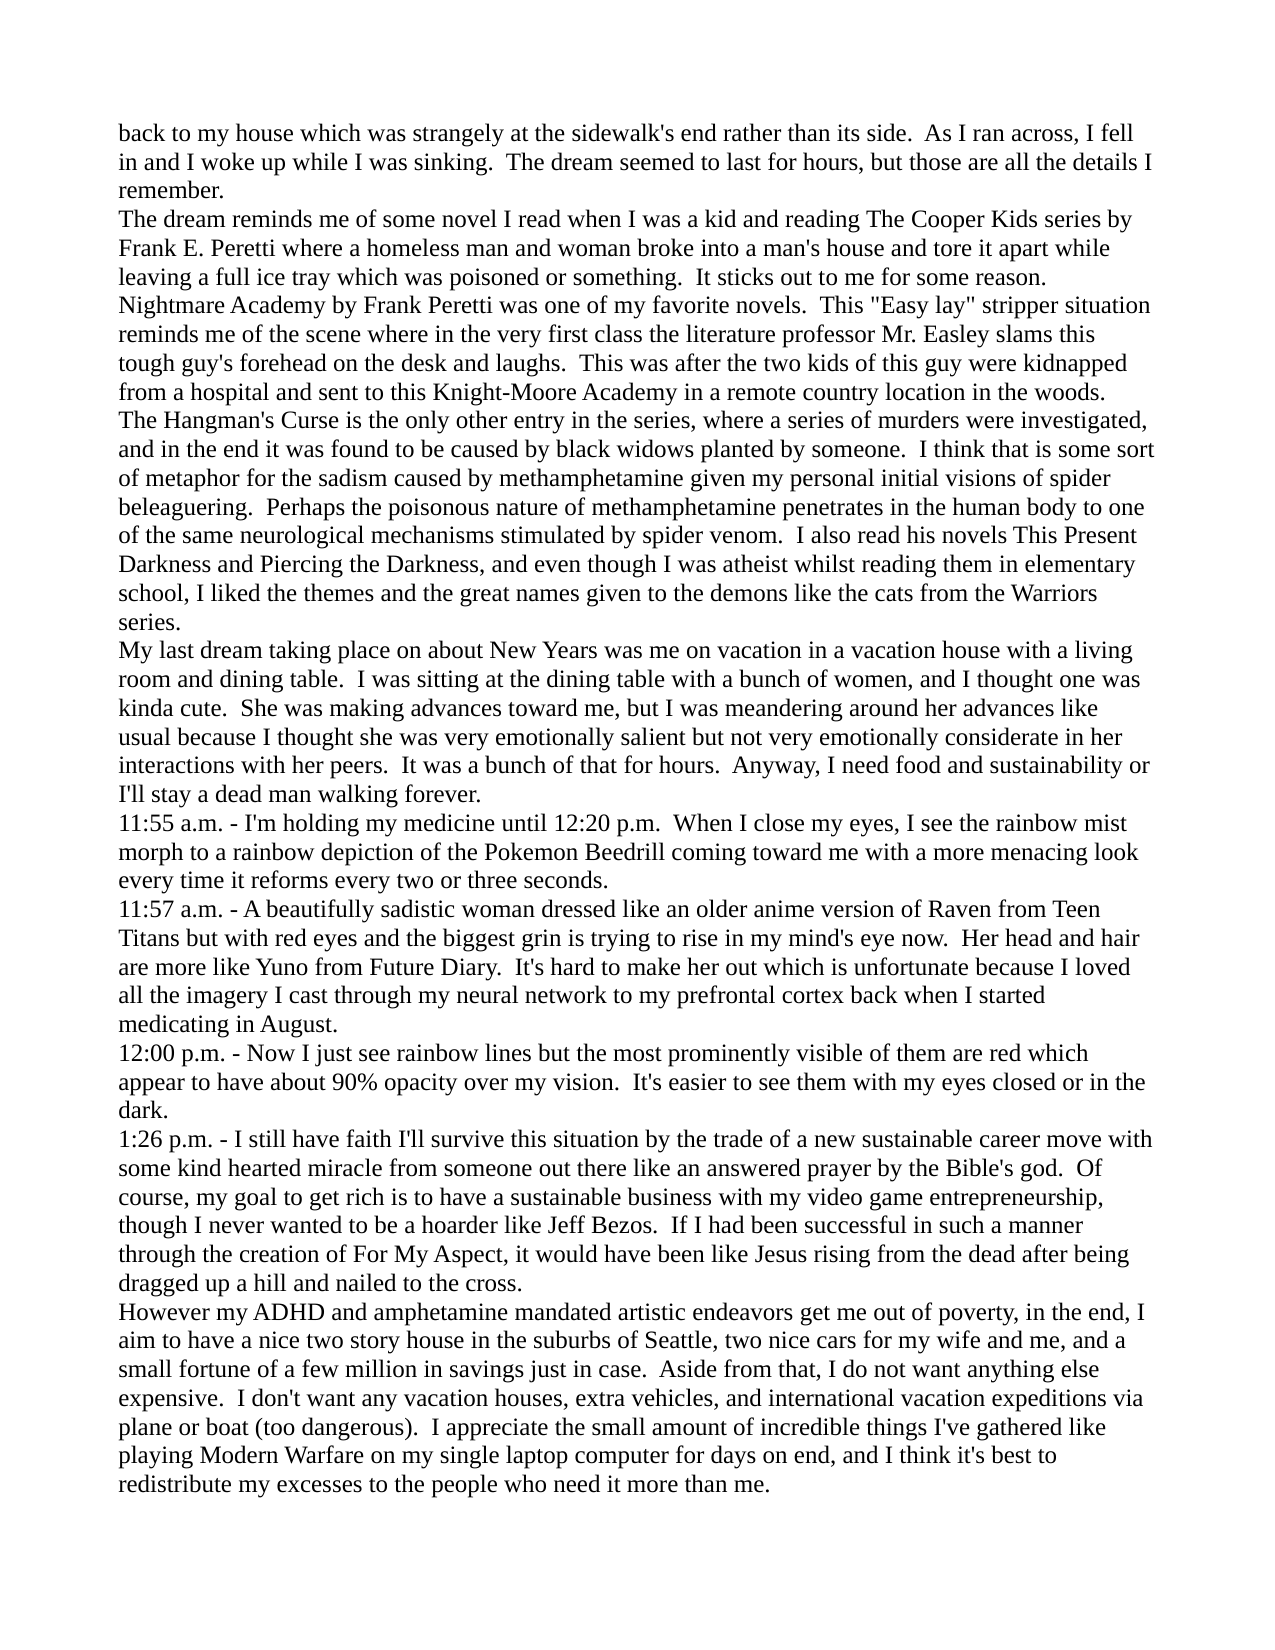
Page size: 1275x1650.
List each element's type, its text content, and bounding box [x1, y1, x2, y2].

text 1:26 p.m. - I still have faith I'll survive this situation by the trade of a new sustainable career move with some kind hearted miracle from someone out there like an answered prayer by the Bible's god. Of course, my goal to get rich is to have a sustainable business with my video game entrepreneurship, though I never wanted to be a hoarder like Jeff Bezos. If I had been successful in such a manner through the creation of For My Aspect, it would have been like Jesus rising from the dead after being dragged up a hill and nailed to the cross. [118, 1124, 1157, 1297]
text 12:00 p.m. - Now I just see rainbow lines but the most prominently visible of them are red which appear to have about 90% opacity over my vision. It's easier to see them with my eyes closed or in the dark. [118, 1038, 1157, 1124]
text 11:55 a.m. - I'm holding my medicine until 12:20 p.m. When I close my eyes, I see the rainbow mist morph to a rainbow depiction of the Pokemon Beedrill coming toward me with a more menacing look every time it reforms every two or three seconds. [118, 808, 1157, 894]
text The dream reminds me of some novel I read when I was a kid and reading The Cooper Kids series by Frank E. Peretti where a homeless man and woman broke into a man's house and tore it apart while leaving a full ice tray which was poisoned or something. It sticks out to me for some reason. Nightmare Academy by Frank Peretti was one of my favorite novels. This "Easy lay" stripper situation reminds me of the scene where in the very first class the literature professor Mr. Easley slams this tough guy's forehead on the desk and laughs. This was after the two kids of this guy were kidnapped from a hospital and sent to this Knight-Moore Academy in a remote country location in the woods. The Hangman's Curse is the only other entry in the series, where a series of murders were investigated, and in the end it was found to be caused by black widows planted by someone. I think that is some sort of metaphor for the sadism caused by methamphetamine given my personal initial visions of spider beleaguering. Perhaps the poisonous nature of methamphetamine penetrates in the human body to one of the same neurological mechanisms stimulated by spider venom. I also read his novels This Present Darkness and Piercing the Darkness, and even though I was atheist whilst reading them in elementary school, I liked the themes and the great names given to the demons like the cats from the Warriors series. [118, 204, 1157, 636]
text back to my house which was strangely at the sidewalk's end rather than its side. As I ran across, I fell in and I woke up while I was sinking. The dream seemed to last for hours, but those are all the details I remember. [118, 118, 1157, 204]
text However my ADHD and amphetamine mandated artistic endeavors get me out of poverty, in the end, I aim to have a nice two story house in the suburbs of Seattle, two nice cars for my wife and me, and a small fortune of a few million in savings just in case. Aside from that, I do not want anything else expensive. I don't want any vacation houses, extra vehicles, and international vacation expeditions via plane or boat (too dangerous). I appreciate the small amount of incredible things I've gathered like playing Modern Warfare on my single laptop computer for days on end, and I think it's best to redistribute my excesses to the people who need it more than me. [118, 1297, 1157, 1498]
text 11:57 a.m. - A beautifully sadistic woman dressed like an older anime version of Raven from Teen Titans but with red eyes and the biggest grin is trying to rise in my mind's eye now. Her head and hair are more like Yuno from Future Diary. It's hard to make her out which is unfortunate because I loved all the imagery I cast through my neural network to my prefrontal cortex back when I started medicating in August. [118, 894, 1157, 1038]
text My last dream taking place on about New Years was me on vacation in a vacation house with a living room and dining table. I was sitting at the dining table with a bunch of women, and I thought one was kinda cute. She was making advances toward me, but I was meandering around her advances like usual because I thought she was very emotionally salient but not very emotionally considerate in her interactions with her peers. It was a bunch of that for hours. Anyway, I need food and sustainability or I'll stay a dead man walking forever. [118, 636, 1157, 808]
